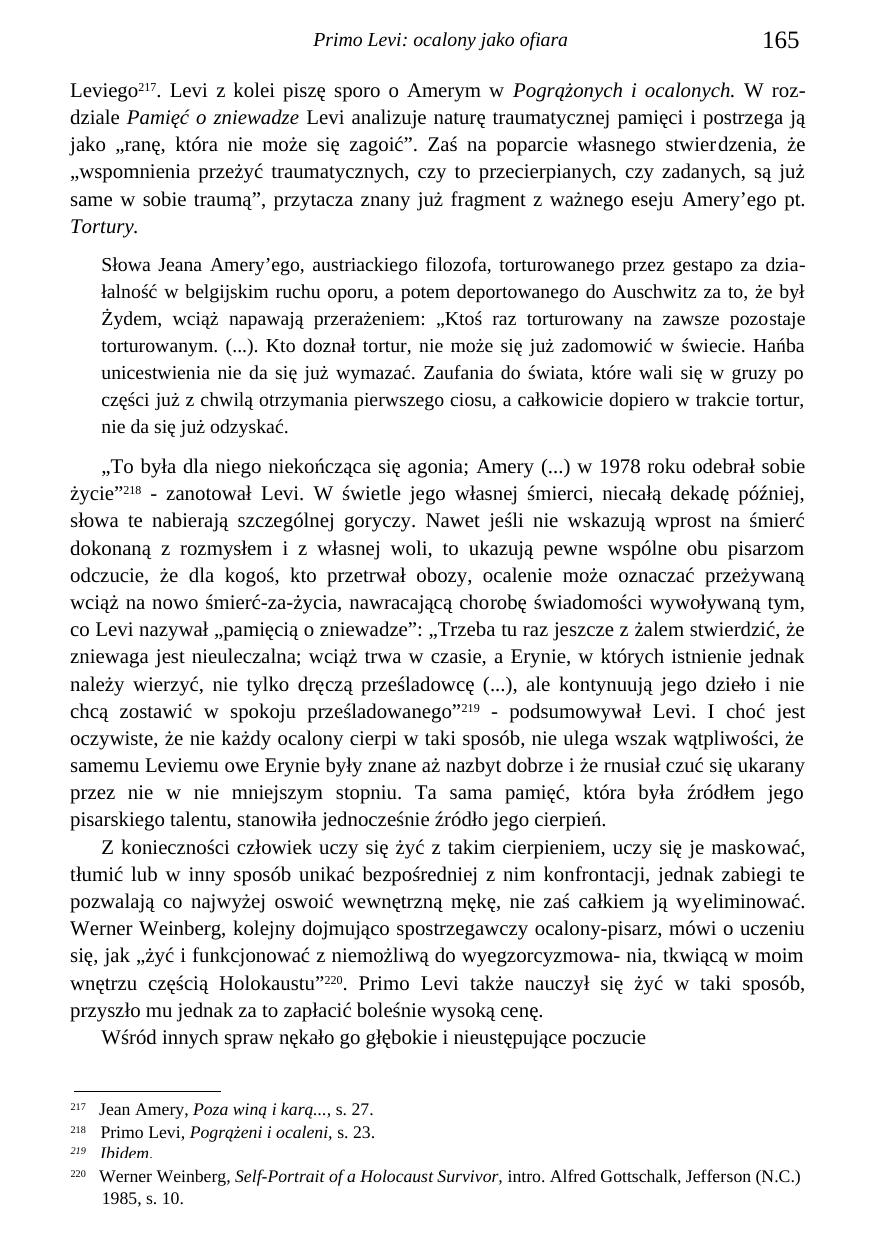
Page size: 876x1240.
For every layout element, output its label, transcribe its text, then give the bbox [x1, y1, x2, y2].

text 217 Jean Amery, Poza winą i karą..., s. 27. [70, 1099, 805, 1119]
text Słowa Jeana Amery’ego, austriackiego filozofa, torturowanego przez gestapo za dzia­łalność w belgijskim ruchu oporu, a potem deportowanego do Auschwitz za to, że był Żydem, wciąż napawają przerażeniem: „Ktoś raz torturowany na zawsze pozo­staje torturowanym. (...). Kto doznał tortur, nie może się już zadomowić w świecie. Hańba unicestwienia nie da się już wymazać. Zaufania do świata, które wali się w gruzy po części już z chwilą otrzymania pierwszego ciosu, a całkowicie dopiero w trakcie tortur, nie da się już odzyskać. [101, 253, 805, 437]
text 219 Ibidem. [70, 1143, 805, 1158]
text Z konieczności człowiek uczy się żyć z takim cierpieniem, uczy się je masko­wać, tłumić lub w inny sposób unikać bezpośredniej z nim konfrontacji, jednak zabiegi te pozwalają co najwyżej oswoić wewnętrzną mękę, nie zaś całkiem ją wy­eliminować. Werner Weinberg, kolejny dojmująco spostrzegawczy ocalony-pisarz, mówi o uczeniu się, jak „żyć i funkcjonować z niemożliwą do wyegzorcyzmowa- nia, tkwiącą w moim wnętrzu częścią Holokaustu”220. Primo Levi także nauczył się żyć w taki sposób, przyszło mu jednak za to zapłacić boleśnie wysoką cenę. [70, 834, 805, 1022]
text „To była dla niego niekończąca się agonia; Amery (...) w 1978 roku ode­brał sobie życie”218 - zanotował Levi. W świetle jego własnej śmierci, niecałą dekadę później, słowa te nabierają szczególnej goryczy. Nawet jeśli nie wskazują wprost na śmierć dokonaną z rozmysłem i z własnej woli, to ukazują pewne wspólne obu pisarzom odczucie, że dla kogoś, kto przetrwał obozy, ocalenie może oznaczać przeżywaną wciąż na nowo śmierć-za-życia, nawracającą cho­robę świadomości wywoływaną tym, co Levi nazywał „pamięcią o zniewadze”: „Trzeba tu raz jeszcze z żalem stwierdzić, że zniewaga jest nieuleczalna; wciąż trwa w czasie, a Erynie, w których istnienie jednak należy wierzyć, nie tylko drę­czą prześladowcę (...), ale kontynuują jego dzieło i nie chcą zostawić w spokoju prześladowanego”219 - podsumowywał Levi. I choć jest oczywiste, że nie każdy ocalony cierpi w taki sposób, nie ulega wszak wątpliwości, że samemu Leviemu owe Erynie były znane aż nazbyt dobrze i że rnusiał czuć się ukarany przez nie w nie mniejszym stopniu. Ta sama pamięć, która była źródłem jego pisarskiego talentu, stanowiła jednocześnie źródło jego cierpień. [70, 454, 805, 831]
text 165 [762, 25, 803, 53]
text Primo Levi: ocalony jako ofiara [70, 28, 570, 51]
text Wśród innych spraw nękało go głębokie i nieustępujące poczucie [70, 1025, 805, 1049]
text 218 Primo Levi, Pogrążeni i ocaleni, s. 23. [70, 1122, 805, 1141]
text 220 Werner Weinberg, Self-Portrait of a Holocaust Survivor, intro. Alfred Gottschalk, Jeffer­son (N.C.) 1985, s. 10. [70, 1166, 805, 1208]
text Leviego217. Levi z kolei piszę sporo o Amerym w Pogrążonych i ocalonych. W roz­dziale Pamięć o zniewadze Levi analizuje naturę traumatycznej pamięci i postrze­ga ją jako „ranę, która nie może się zagoić”. Zaś na poparcie własnego stwier­dzenia, że „wspomnienia przeżyć traumatycznych, czy to przecierpianych, czy zadanych, są już same w sobie traumą”, przytacza znany już fragment z ważnego eseju Amery’ego pt. Tortury. [70, 78, 805, 238]
